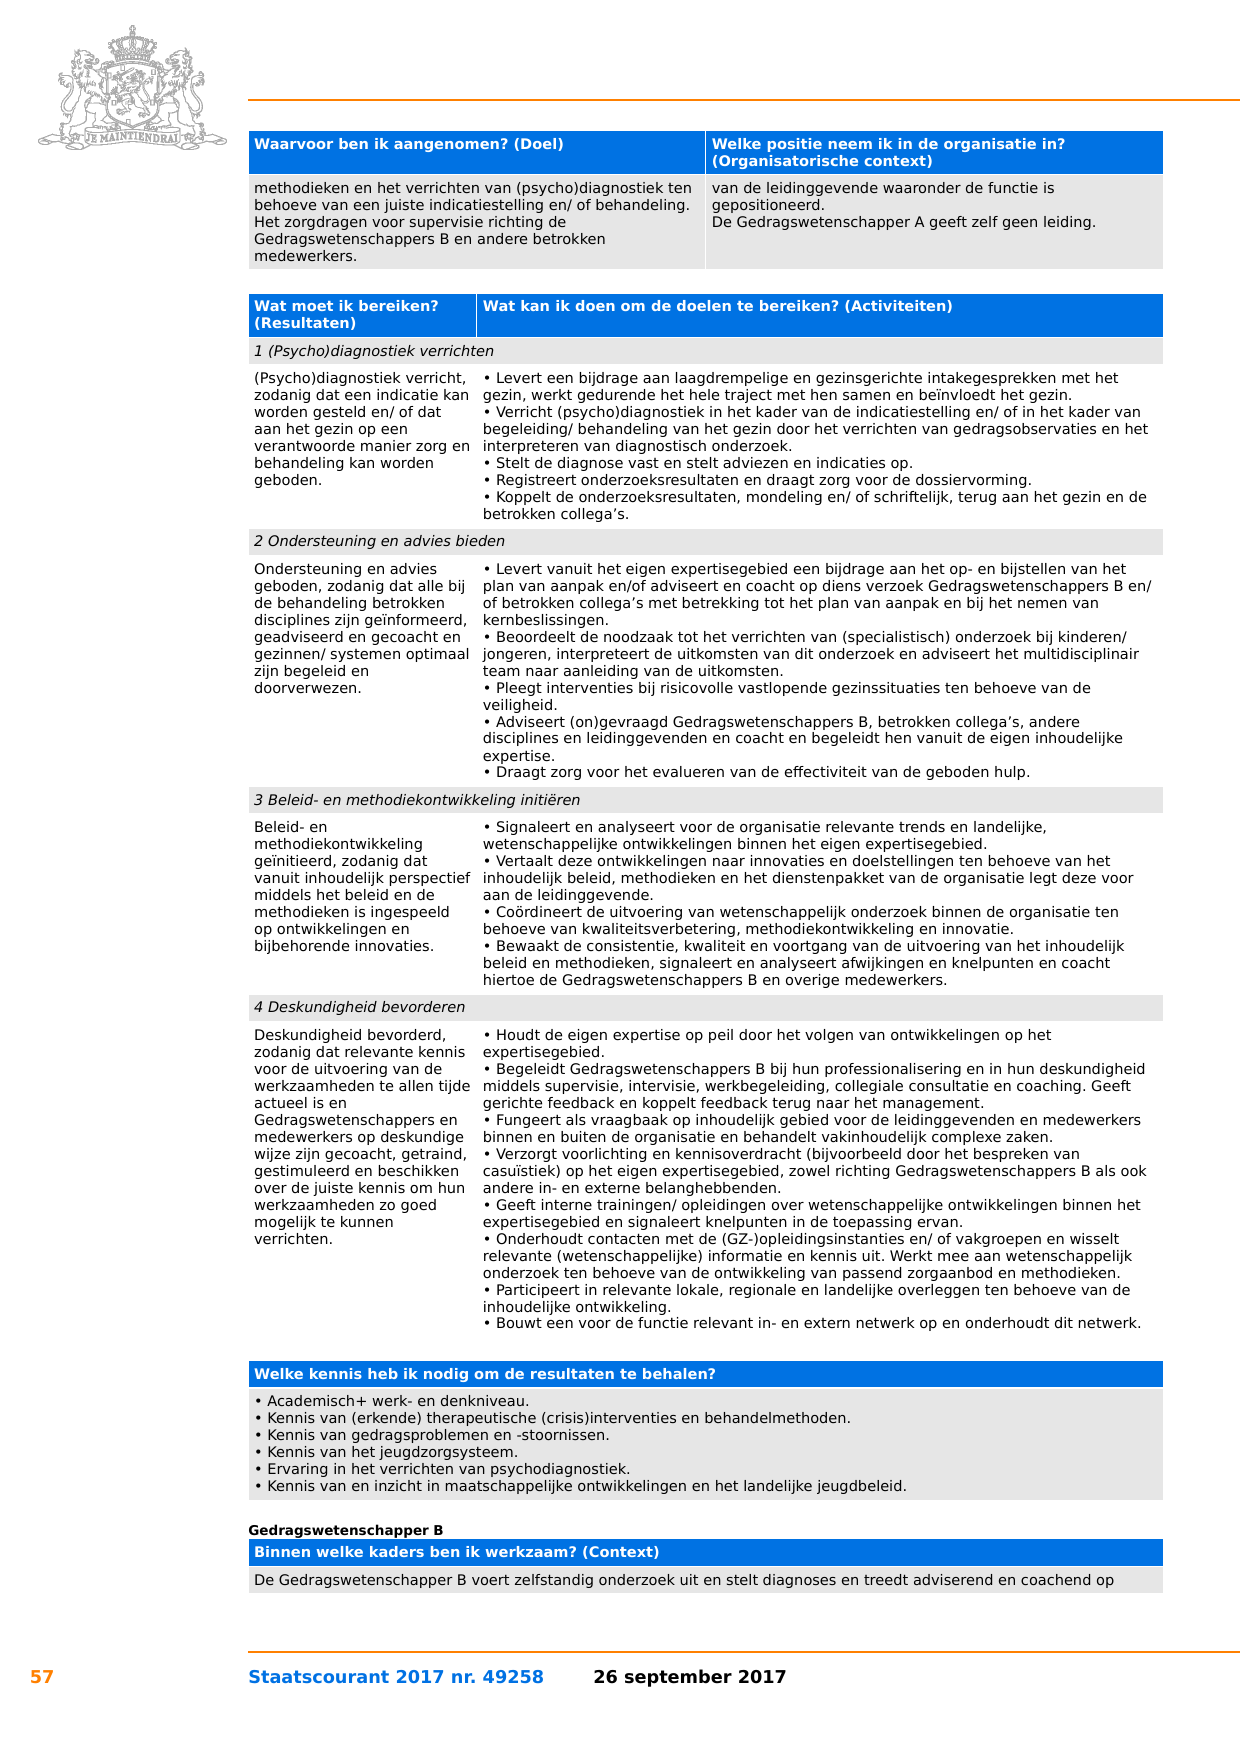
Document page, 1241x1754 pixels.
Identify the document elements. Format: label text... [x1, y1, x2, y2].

table_cell van de leidinggevende waaronder de functie is gepositioneerd. De Gedragswetenschapper A geeft zelf geen leiding. [706, 175, 1163, 269]
table_cell De Gedragswetenschapper B voert zelfstandig onderzoek uit en stelt diagnoses en treedt adviserend en coachend op [249, 1567, 1163, 1593]
table_header Wat moet ik bereiken? (Resultaten) [249, 294, 476, 337]
table_cell 4 Deskundigheid bevorderen [249, 995, 1163, 1021]
table_header Welke kennis heb ik nodig om de resultaten te behalen? [249, 1361, 1163, 1387]
table_cell Ondersteuning en advies geboden, zodanig dat alle bij de behandeling betrokken disciplines zijn geïnformeerd, geadviseerd en gecoacht en gezinnen/ systemen optimaal zijn begeleid en doorverwezen. [249, 556, 476, 786]
table_cell • Levert een bijdrage aan laagdrempelige en gezinsgerichte intakegesprekken met het gezin, werkt gedurende het hele traject met hen samen en beïnvloedt het gezin. • Verricht (psycho)diagnostiek in het kader van de indicatiestelling en/ of in het kader van begeleiding/ behandeling van het gezin door het verrichten van gedragsobservaties en het interpreteren van diagnostisch onderzoek. • Stelt de diagnose vast en stelt adviezen en indicaties op. • Registreert onderzoeksresultaten en draagt zorg voor de dossiervorming. • Koppelt de onderzoeksresultaten, mondeling en/ of schriftelijk, terug aan het gezin en de betrokken collega’s. [477, 365, 1163, 527]
table_cell (Psycho)diagnostiek verricht, zodanig dat een indicatie kan worden gesteld en/ of dat aan het gezin op een verantwoorde manier zorg en behandeling kan worden geboden. [249, 365, 476, 527]
table_cell • Houdt de eigen expertise op peil door het volgen van ontwikkelingen op het expertisegebied. • Begeleidt Gedragswetenschappers B bij hun professionalisering en in hun deskundigheid middels supervisie, intervisie, werkbegeleiding, collegiale consultatie en coaching. Geeft gerichte feedback en koppelt feedback terug naar het management. • Fungeert als vraagbaak op inhoudelijk gebied voor de leidinggevenden en medewerkers binnen en buiten de organisatie en behandelt vakinhoudelijk complexe zaken. • Verzorgt voorlichting en kennisoverdracht (bijvoorbeeld door het bespreken van casuïstiek) op het eigen expertisegebied, zowel richting Gedragswetenschappers B als ook andere in- en externe belanghebbenden. • Geeft interne trainingen/ opleidingen over wetenschappelijke ontwikkelingen binnen het expertisegebied en signaleert knelpunten in de toepassing ervan. • Onderhoudt contacten met de (GZ-)opleidingsinstanties en/ of vakgroepen en wisselt relevante (wetenschappelijke) informatie en kennis uit. Werkt mee aan wetenschappelijk onderzoek ten behoeve van de ontwikkeling van passend zorgaanbod en methodieken. • Participeert in relevante lokale, regionale en landelijke overleggen ten behoeve van de inhoudelijke ontwikkeling. • Bouwt een voor de functie relevant in- en extern netwerk op en onderhoudt dit netwerk. [477, 1022, 1163, 1337]
table_cell • Academisch+ werk- en denkniveau. • Kennis van (erkende) therapeutische (crisis)interventies en behandelmethoden. • Kennis van gedragsproblemen en -stoornissen. • Kennis van het jeugdzorgsysteem. • Ervaring in het verrichten van psychodiagnostiek. • Kennis van en inzicht in maatschappelijke ontwikkelingen en het landelijke jeugdbeleid. [249, 1389, 1163, 1500]
table_header Wat kan ik doen om de doelen te bereiken? (Activiteiten) [477, 294, 1163, 337]
table_cell • Signaleert en analyseert voor de organisatie relevante trends en landelijke, wetenschappelijke ontwikkelingen binnen het eigen expertisegebied. • Vertaalt deze ontwikkelingen naar innovaties en doelstellingen ten behoeve van het inhoudelijk beleid, methodieken en het dienstenpakket van de organisatie legt deze voor aan de leidinggevende. • Coördineert de uitvoering van wetenschappelijk onderzoek binnen de organisatie ten behoeve van kwaliteitsverbetering, methodiekontwikkeling en innovatie. • Bewaakt de consistentie, kwaliteit en voortgang van de uitvoering van het inhoudelijk beleid en methodieken, signaleert en analyseert afwijkingen en knelpunten en coacht hiertoe de Gedragswetenschappers B en overige medewerkers. [477, 815, 1163, 994]
table_cell • Levert vanuit het eigen expertisegebied een bijdrage aan het op- en bijstellen van het plan van aanpak en/of adviseert en coacht op diens verzoek Gedragswetenschappers B en/ of betrokken collega’s met betrekking tot het plan van aanpak en bij het nemen van kernbeslissingen. • Beoordeelt de noodzaak tot het verrichten van (specialistisch) onderzoek bij kinderen/ jongeren, interpreteert de uitkomsten van dit onderzoek en adviseert het multidisciplinair team naar aanleiding van de uitkomsten. • Pleegt interventies bij risicovolle vastlopende gezinssituaties ten behoeve van de veiligheid. • Adviseert (on)gevraagd Gedragswetenschappers B, betrokken collega’s, andere disciplines en leidinggevenden en coacht en begeleidt hen vanuit de eigen inhoudelijke expertise. • Draagt zorg voor het evalueren van de effectiviteit van de geboden hulp. [477, 556, 1163, 786]
table_cell 1 (Psycho)diagnostiek verrichten [249, 338, 1163, 364]
table_cell 3 Beleid- en methodiekontwikkeling initiëren [249, 787, 1163, 813]
table_cell Beleid- en methodiekontwikkeling geïnitieerd, zodanig dat vanuit inhoudelijk perspectief middels het beleid en de methodieken is ingespeeld op ontwikkelingen en bijbehorende innovaties. [249, 815, 476, 994]
table_header Gedragswetenschapper B [248, 1523, 1163, 1538]
picture [38, 25, 227, 150]
table_cell 2 Ondersteuning en advies bieden [249, 529, 1163, 555]
table_cell Deskundigheid bevorderd, zodanig dat relevante kennis voor de uitvoering van de werkzaamheden te allen tijde actueel is en Gedragswetenschappers en medewerkers op deskundige wijze zijn gecoacht, getraind, gestimuleerd en beschikken over de juiste kennis om hun werkzaamheden zo goed mogelijk te kunnen verrichten. [249, 1022, 476, 1337]
table_header Welke positie neem ik in de organisatie in? (Organisatorische context) [706, 131, 1163, 174]
table_cell methodieken en het verrichten van (psycho)diagnostiek ten behoeve van een juiste indicatiestelling en/ of behandeling. Het zorgdragen voor supervisie richting de Gedragswetenschappers B en andere betrokken medewerkers. [249, 175, 705, 269]
table_header Waarvoor ben ik aangenomen? (Doel) [249, 131, 705, 174]
table_cell Binnen welke kaders ben ik werkzaam? (Context) [249, 1539, 1163, 1566]
